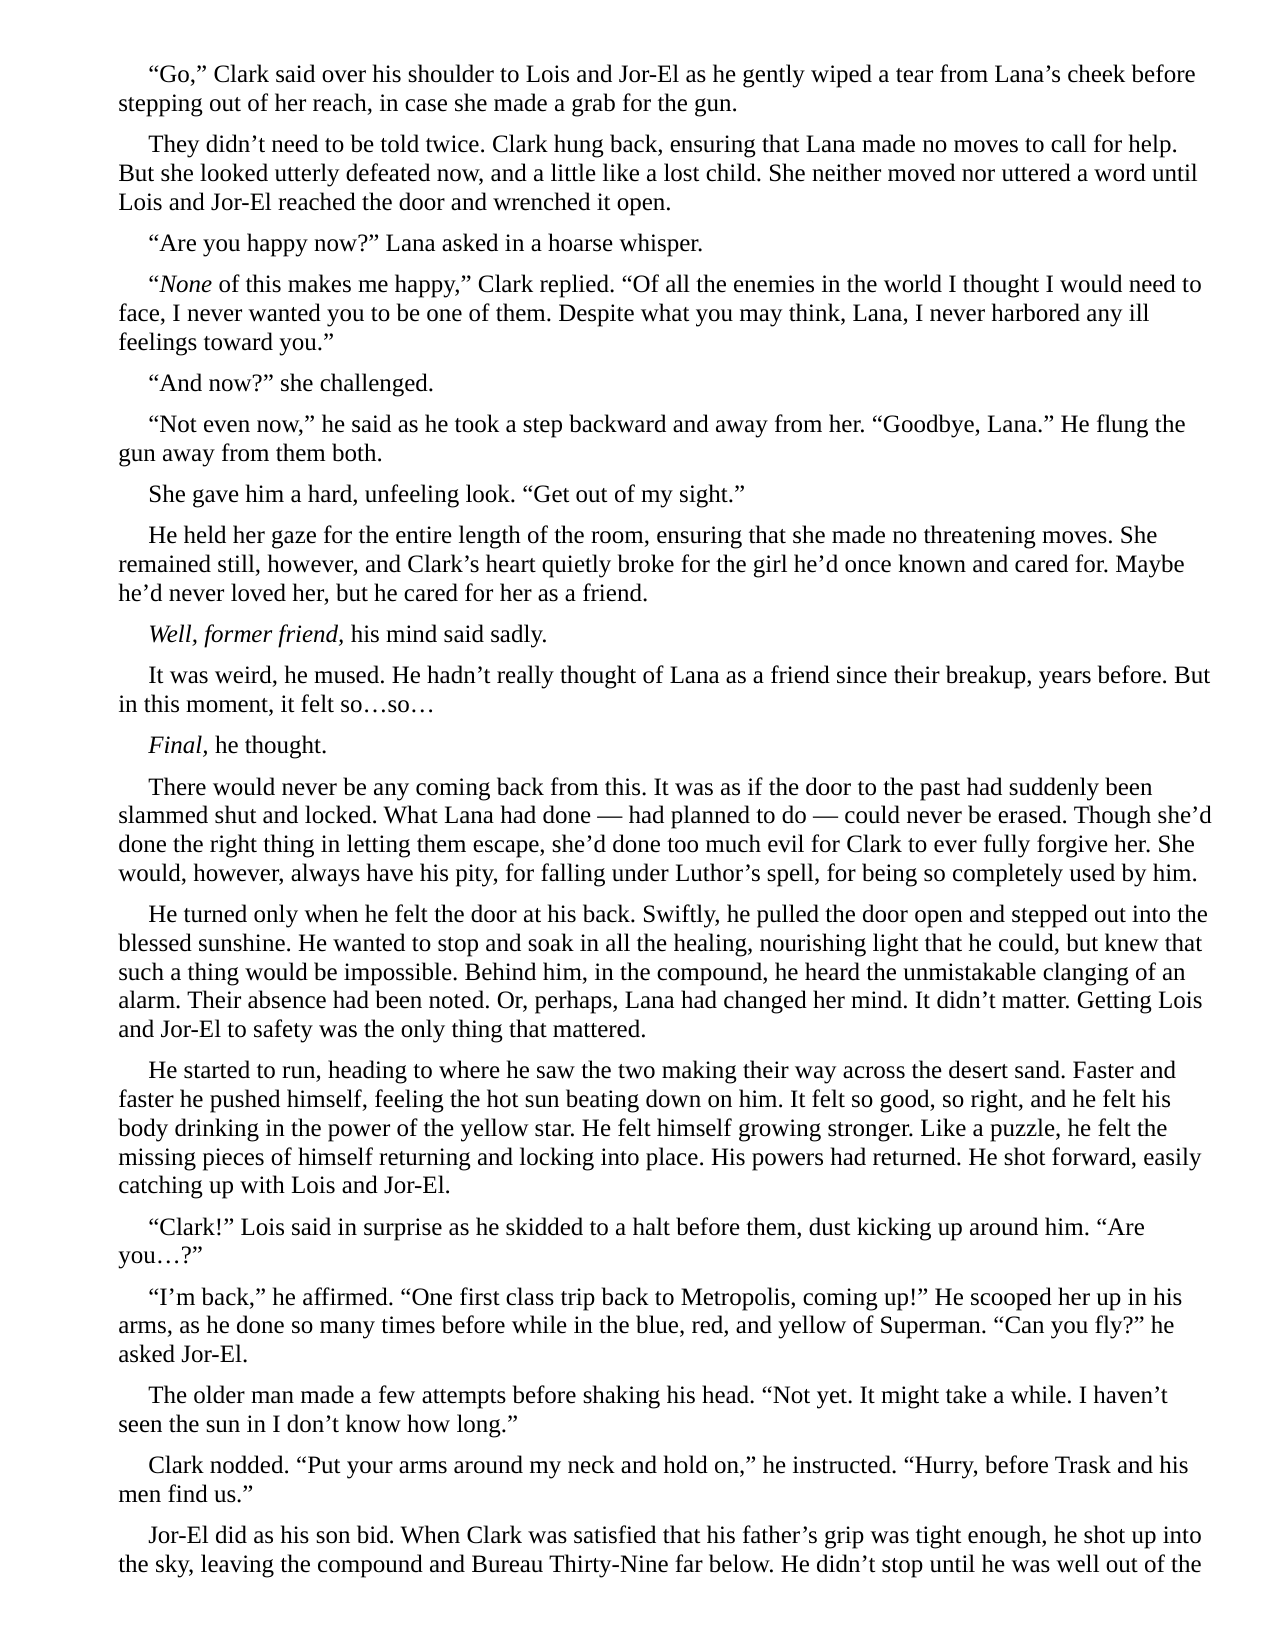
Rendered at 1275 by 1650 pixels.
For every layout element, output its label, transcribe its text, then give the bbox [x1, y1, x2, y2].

text “And now?” she challenged. [118, 368, 1216, 397]
text “Are you happy now?” Lana asked in a hoarse whisper. [118, 228, 1216, 257]
text Final, he thought. [118, 730, 1216, 759]
text “Clark!” Lois said in surprise as he skidded to a halt before them, dust kicking up around him. “Are you…?” [118, 1212, 1216, 1269]
text “Go,” Clark said over his shoulder to Lois and Jor-El as he gently wiped a tear from Lana’s cheek before stepping out of her reach, in case she made a grab for the gun. [118, 59, 1216, 117]
text The older man made a few attempts before shaking his head. “Not yet. It might take a while. I haven’t seen the sun in I don’t know how long.” [118, 1380, 1216, 1438]
text He started to run, heading to where he saw the two making their way across the desert sand. Faster and faster he pushed himself, feeling the hot sun beating down on him. It felt so good, so right, and he felt his body drinking in the power of the yellow star. He felt himself growing stronger. Like a puzzle, he felt the missing pieces of himself returning and locking into place. His powers had returned. He shot forward, easily catching up with Lois and Jor-El. [118, 1055, 1216, 1199]
text Well, former friend, his mind said sadly. [118, 619, 1216, 648]
text Jor-El did as his son bid. When Clark was satisfied that his father’s grip was tight enough, he shot up into the sky, leaving the compound and Bureau Thirty-Nine far below. He didn’t stop until he was well out of the [118, 1520, 1216, 1578]
text He held her gaze for the entire length of the room, ensuring that she made no threatening moves. She remained still, however, and Clark’s heart quietly broke for the girl he’d once known and cared for. Maybe he’d never loved her, but he cared for her as a friend. [118, 520, 1216, 607]
text “Not even now,” he said as he took a step backward and away from her. “Goodbye, Lana.” He flung the gun away from them both. [118, 409, 1216, 467]
text Clark nodded. “Put your arms around my neck and hold on,” he instructed. “Hurry, before Trask and his men find us.” [118, 1450, 1216, 1508]
text She gave him a hard, unfeeling look. “Get out of my sight.” [118, 479, 1216, 508]
text They didn’t need to be told twice. Clark hung back, ensuring that Lana made no moves to call for help. But she looked utterly defeated now, and a little like a lost child. She neither moved nor uttered a word until Lois and Jor-El reached the door and wrenched it open. [118, 129, 1216, 215]
text “None of this makes me happy,” Clark replied. “Of all the enemies in the world I thought I would need to face, I never wanted you to be one of them. Despite what you may think, Lana, I never harbored any ill feelings toward you.” [118, 269, 1216, 355]
text “I’m back,” he affirmed. “One first class trip back to Metropolis, coming up!” He scooped her up in his arms, as he done so many times before while in the blue, red, and yellow of Superman. “Can you fly?” he asked Jor-El. [118, 1282, 1216, 1368]
text There would never be any coming back from this. It was as if the door to the past had suddenly been slammed shut and locked. What Lana had done — had planned to do — could never be erased. Though she’d done the right thing in letting them escape, she’d done too much evil for Clark to ever fully forgive her. She would, however, always have his pity, for falling under Luthor’s spell, for being so completely used by him. [118, 772, 1216, 887]
text It was weird, he mused. He hadn’t really thought of Lana as a friend since their breakup, years before. But in this moment, it felt so…so… [118, 660, 1216, 718]
text He turned only when he felt the door at his back. Swiftly, he pulled the door open and stepped out into the blessed sunshine. He wanted to stop and soak in all the healing, nourishing light that he could, but knew that such a thing would be impossible. Behind him, in the compound, he heard the unmistakable clanging of an alarm. Their absence had been noted. Or, perhaps, Lana had changed her mind. It didn’t matter. Getting Lois and Jor-El to safety was the only thing that mattered. [118, 899, 1216, 1043]
